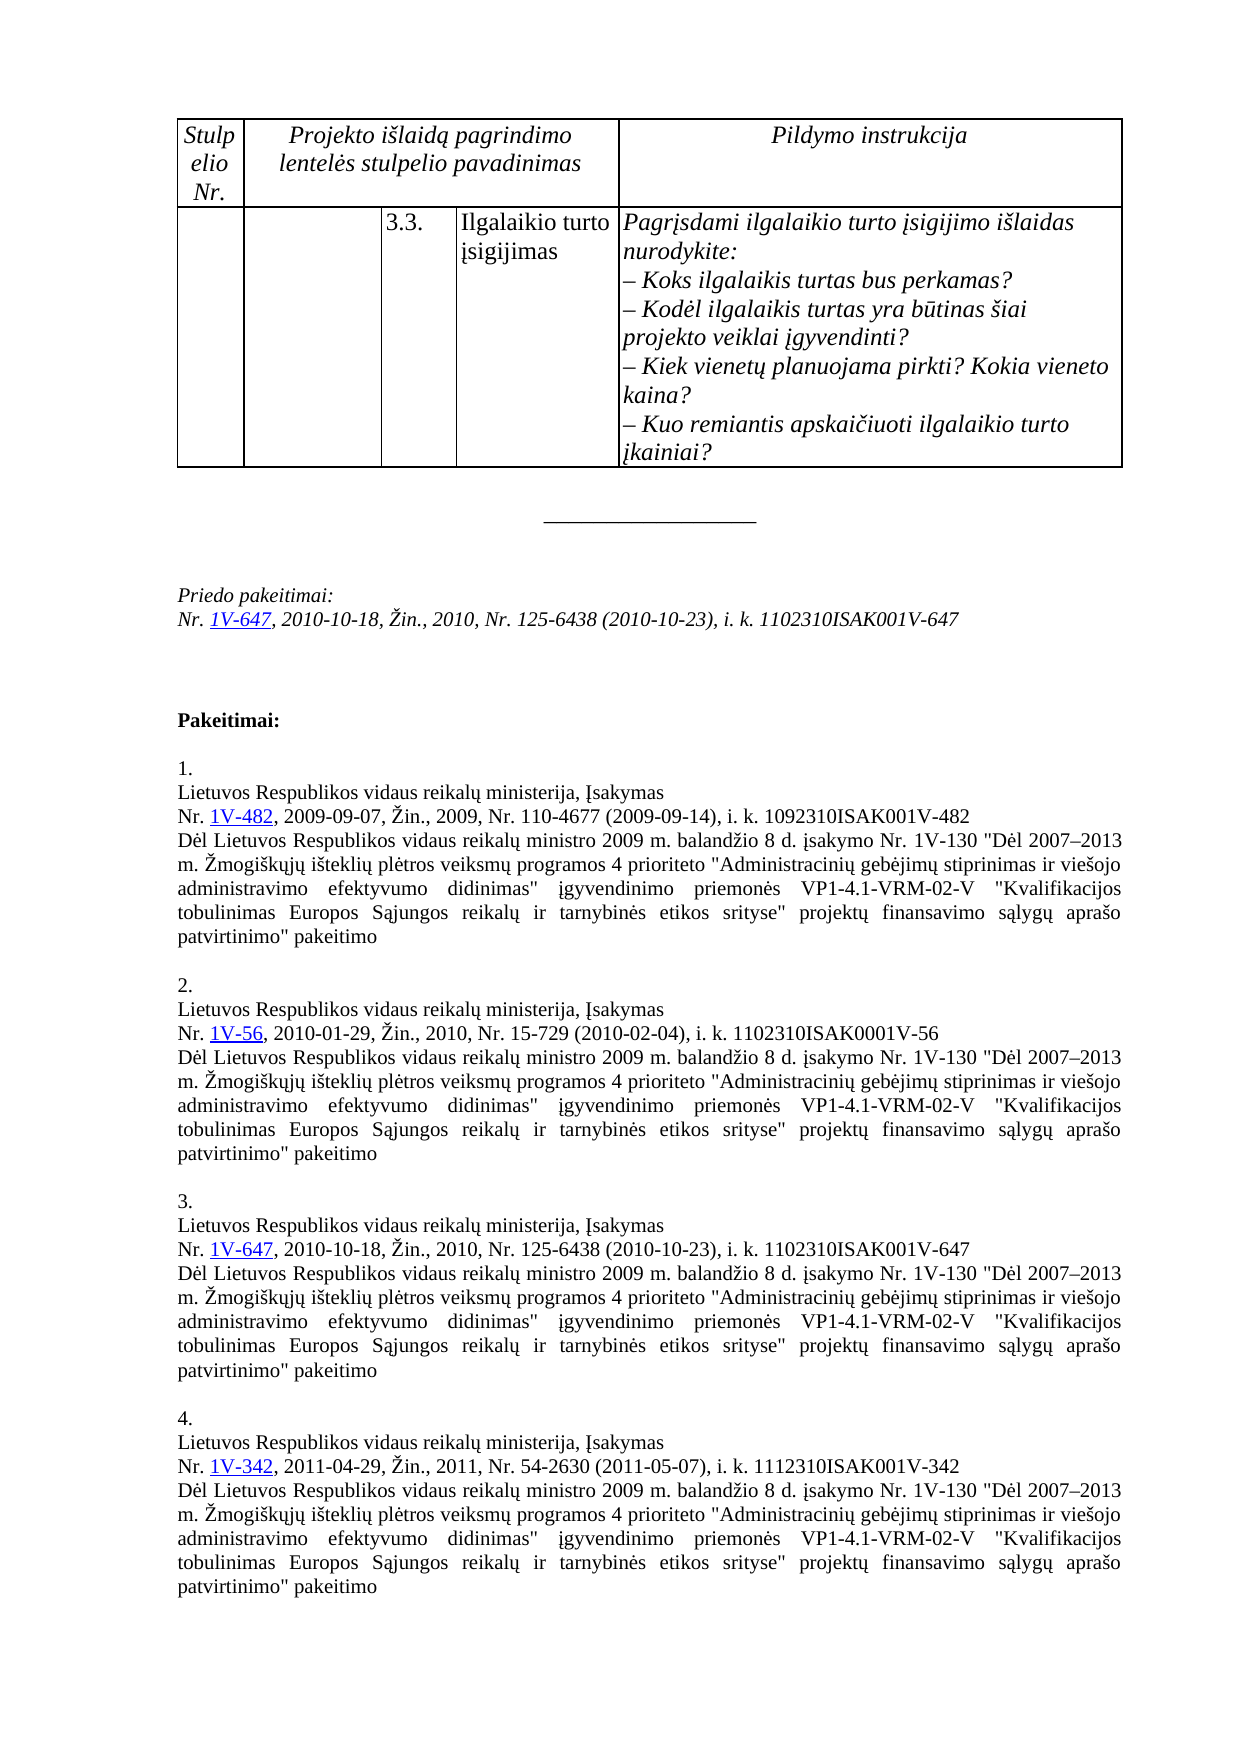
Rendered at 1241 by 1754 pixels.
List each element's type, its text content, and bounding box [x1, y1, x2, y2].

table_cell [245, 208, 381, 466]
text Dėl Lietuvos Respublikos vidaus reikalų ministro 2009 m. balandžio 8 d. įsakymo Nr. 1V-130 "Dėl 2007–2013 m. Žmogiškųjų išteklių plėtros veiksmų programos 4 prioriteto "Administracinių gebėjimų stiprinimas ir viešojo administravimo efektyvumo didinimas" įgyvendinimo priemonės VP1-4.1-VRM-02-V "Kvalifikacijos tobulinimas Europos Sąjungos reikalų ir tarnybinės etikos srityse" projektų finansavimo sąlygų aprašo patvirtinimo" pakeitimo [177, 1045, 1122, 1165]
table_header Projekto išlaidą pagrindimo lentelės stulpelio pavadinimas [245, 120, 618, 206]
text Dėl Lietuvos Respublikos vidaus reikalų ministro 2009 m. balandžio 8 d. įsakymo Nr. 1V-130 "Dėl 2007–2013 m. Žmogiškųjų išteklių plėtros veiksmų programos 4 prioriteto "Administracinių gebėjimų stiprinimas ir viešojo administravimo efektyvumo didinimas" įgyvendinimo priemonės VP1-4.1-VRM-02-V "Kvalifikacijos tobulinimas Europos Sąjungos reikalų ir tarnybinės etikos srityse" projektų finansavimo sąlygų aprašo patvirtinimo" pakeitimo [177, 1261, 1122, 1382]
text 3. [177, 1189, 1122, 1213]
table_cell 3.3. [382, 208, 456, 466]
text Nr. 1V-647, 2010-10-18, Žin., 2010, Nr. 125-6438 (2010-10-23), i. k. 1102310ISAK001V-647 [177, 1237, 1122, 1261]
table_cell Ilgalaikio turto įsigijimas [457, 208, 618, 466]
text Priedo pakeitimai: [177, 583, 1122, 607]
text 2. [177, 972, 1122, 997]
text _________________ [177, 497, 1122, 525]
text Nr. 1V-56, 2010-01-29, Žin., 2010, Nr. 15-729 (2010-02-04), i. k. 1102310ISAK0001V-56 [177, 1021, 1122, 1045]
text 4. [177, 1406, 1122, 1430]
text Lietuvos Respublikos vidaus reikalų ministerija, Įsakymas [177, 997, 1122, 1021]
table_header Pildymo instrukcija [620, 120, 1121, 206]
table_cell [178, 208, 243, 466]
text Nr. 1V-342, 2011-04-29, Žin., 2011, Nr. 54-2630 (2011-05-07), i. k. 1112310ISAK001V-342 [177, 1454, 1122, 1478]
text Lietuvos Respublikos vidaus reikalų ministerija, Įsakymas [177, 1430, 1122, 1454]
text Nr. 1V-647, 2010-10-18, Žin., 2010, Nr. 125-6438 (2010-10-23), i. k. 1102310ISAK001V-647 [177, 607, 1122, 631]
table_header Stulpelio Nr. [178, 120, 243, 206]
text Dėl Lietuvos Respublikos vidaus reikalų ministro 2009 m. balandžio 8 d. įsakymo Nr. 1V-130 "Dėl 2007–2013 m. Žmogiškųjų išteklių plėtros veiksmų programos 4 prioriteto "Administracinių gebėjimų stiprinimas ir viešojo administravimo efektyvumo didinimas" įgyvendinimo priemonės VP1-4.1-VRM-02-V "Kvalifikacijos tobulinimas Europos Sąjungos reikalų ir tarnybinės etikos srityse" projektų finansavimo sąlygų aprašo patvirtinimo" pakeitimo [177, 1478, 1122, 1598]
table_cell Pagrįsdami ilgalaikio turto įsigijimo išlaidas nurodykite: – Koks ilgalaikis turtas bus perkamas? – Kodėl ilgalaikis turtas yra būtinas šiai projekto veiklai įgyvendinti? – Kiek vienetų planuojama pirkti? Kokia vieneto kaina? – Kuo remiantis apskaičiuoti ilgalaikio turto įkainiai? [620, 208, 1121, 466]
text Pakeitimai: [177, 708, 1122, 732]
text Dėl Lietuvos Respublikos vidaus reikalų ministro 2009 m. balandžio 8 d. įsakymo Nr. 1V-130 "Dėl 2007–2013 m. Žmogiškųjų išteklių plėtros veiksmų programos 4 prioriteto "Administracinių gebėjimų stiprinimas ir viešojo administravimo efektyvumo didinimas" įgyvendinimo priemonės VP1-4.1-VRM-02-V "Kvalifikacijos tobulinimas Europos Sąjungos reikalų ir tarnybinės etikos srityse" projektų finansavimo sąlygų aprašo patvirtinimo" pakeitimo [177, 828, 1122, 948]
text 1. [177, 756, 1122, 780]
text Lietuvos Respublikos vidaus reikalų ministerija, Įsakymas [177, 780, 1122, 804]
text Lietuvos Respublikos vidaus reikalų ministerija, Įsakymas [177, 1213, 1122, 1237]
text Nr. 1V-482, 2009-09-07, Žin., 2009, Nr. 110-4677 (2009-09-14), i. k. 1092310ISAK001V-482 [177, 804, 1122, 828]
